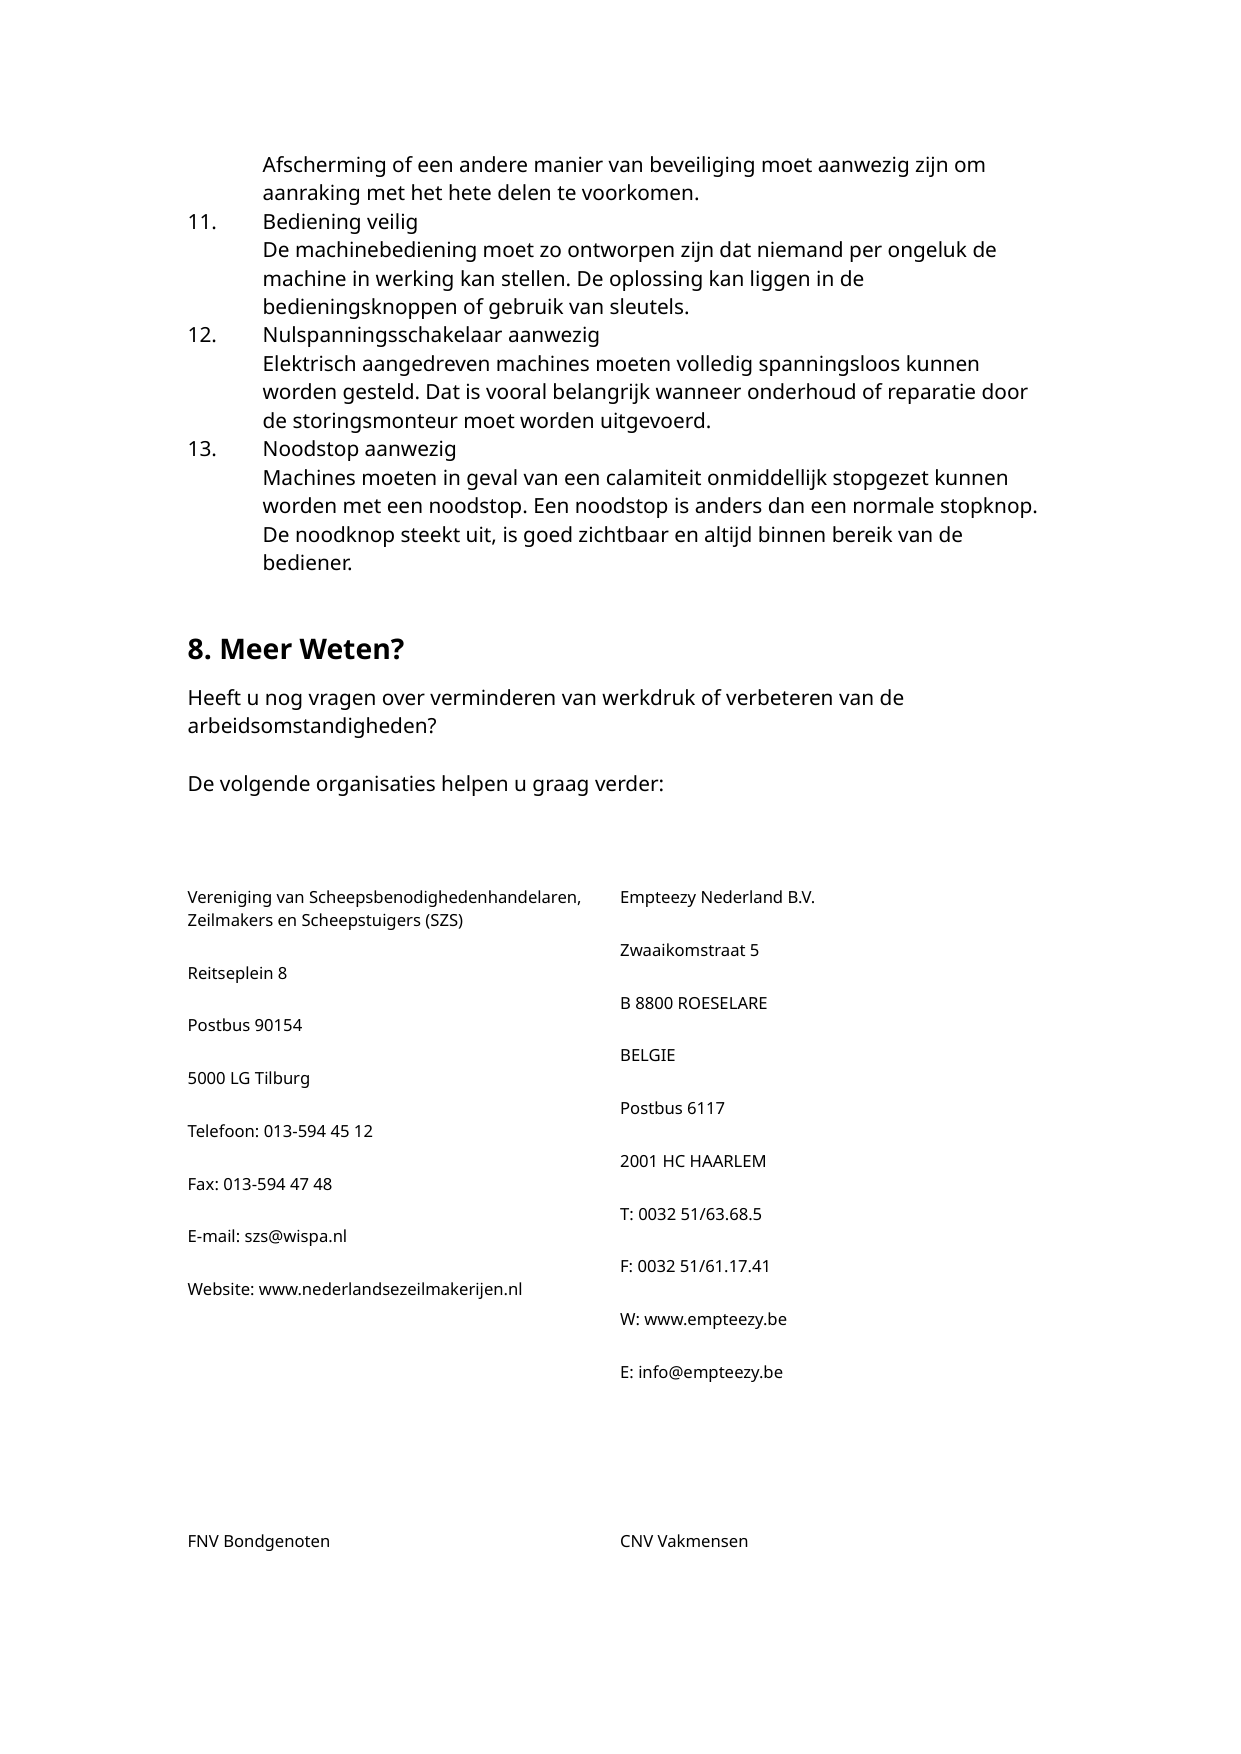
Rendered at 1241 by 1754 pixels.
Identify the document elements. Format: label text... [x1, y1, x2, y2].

list Noodstop aanwezig [187, 434, 1053, 463]
table_header Empteezy Nederland B.V. Zwaaikomstraat 5 B 8800 ROESELARE BELGIE Postbus 6117 2001 HC HAARLEM T: 0032 51/63.68.5 F: 0032 51/61.17.41 W: www.empteezy.be E: info@empteezy.be [620, 886, 1053, 1413]
list Machines moeten in geval van een calamiteit onmiddellijk stopgezet kunnen worden met een noodstop. Een noodstop is anders dan een normale stopknop. De noodknop steekt uit, is goed zichtbaar en altijd binnen bereik van de bediener. [187, 463, 1053, 577]
subtitle 8. Meer Weten? [187, 629, 1053, 668]
list Afscherming of een andere manier van beveiliging moet aanwezig zijn om aanraking met het hete delen te voorkomen. [187, 150, 1053, 207]
text Heeft u nog vragen over verminderen van werkdruk of verbeteren van de arbeidsomstandigheden? [187, 683, 1053, 739]
list Nulspanningsschakelaar aanwezig [187, 321, 1053, 349]
table_header Vereniging van Scheepsbenodighedenhandelaren, Zeilmakers en Scheepstuigers (SZS) Reitseplein 8 Postbus 90154 5000 LG Tilburg Telefoon: 013-594 45 12 Fax: 013-594 47 48 E-mail: szs@wispa.nl Website: www.nederlandsezeilmakerijen.nl [188, 886, 620, 1413]
text De volgende organisaties helpen u graag verder: [187, 769, 1053, 798]
table_header FNV Bondgenoten [188, 1529, 620, 1582]
table_header CNV Vakmensen [620, 1529, 1053, 1582]
list Elektrisch aangedreven machines moeten volledig spanningsloos kunnen worden gesteld. Dat is vooral belangrijk wanneer onderhoud of reparatie door de storingsmonteur moet worden uitgevoerd. [187, 349, 1053, 434]
list Bediening veilig [187, 207, 1053, 235]
list De machinebediening moet zo ontworpen zijn dat niemand per ongeluk de machine in werking kan stellen. De oplossing kan liggen in de bedieningsknoppen of gebruik van sleutels. [187, 235, 1053, 321]
